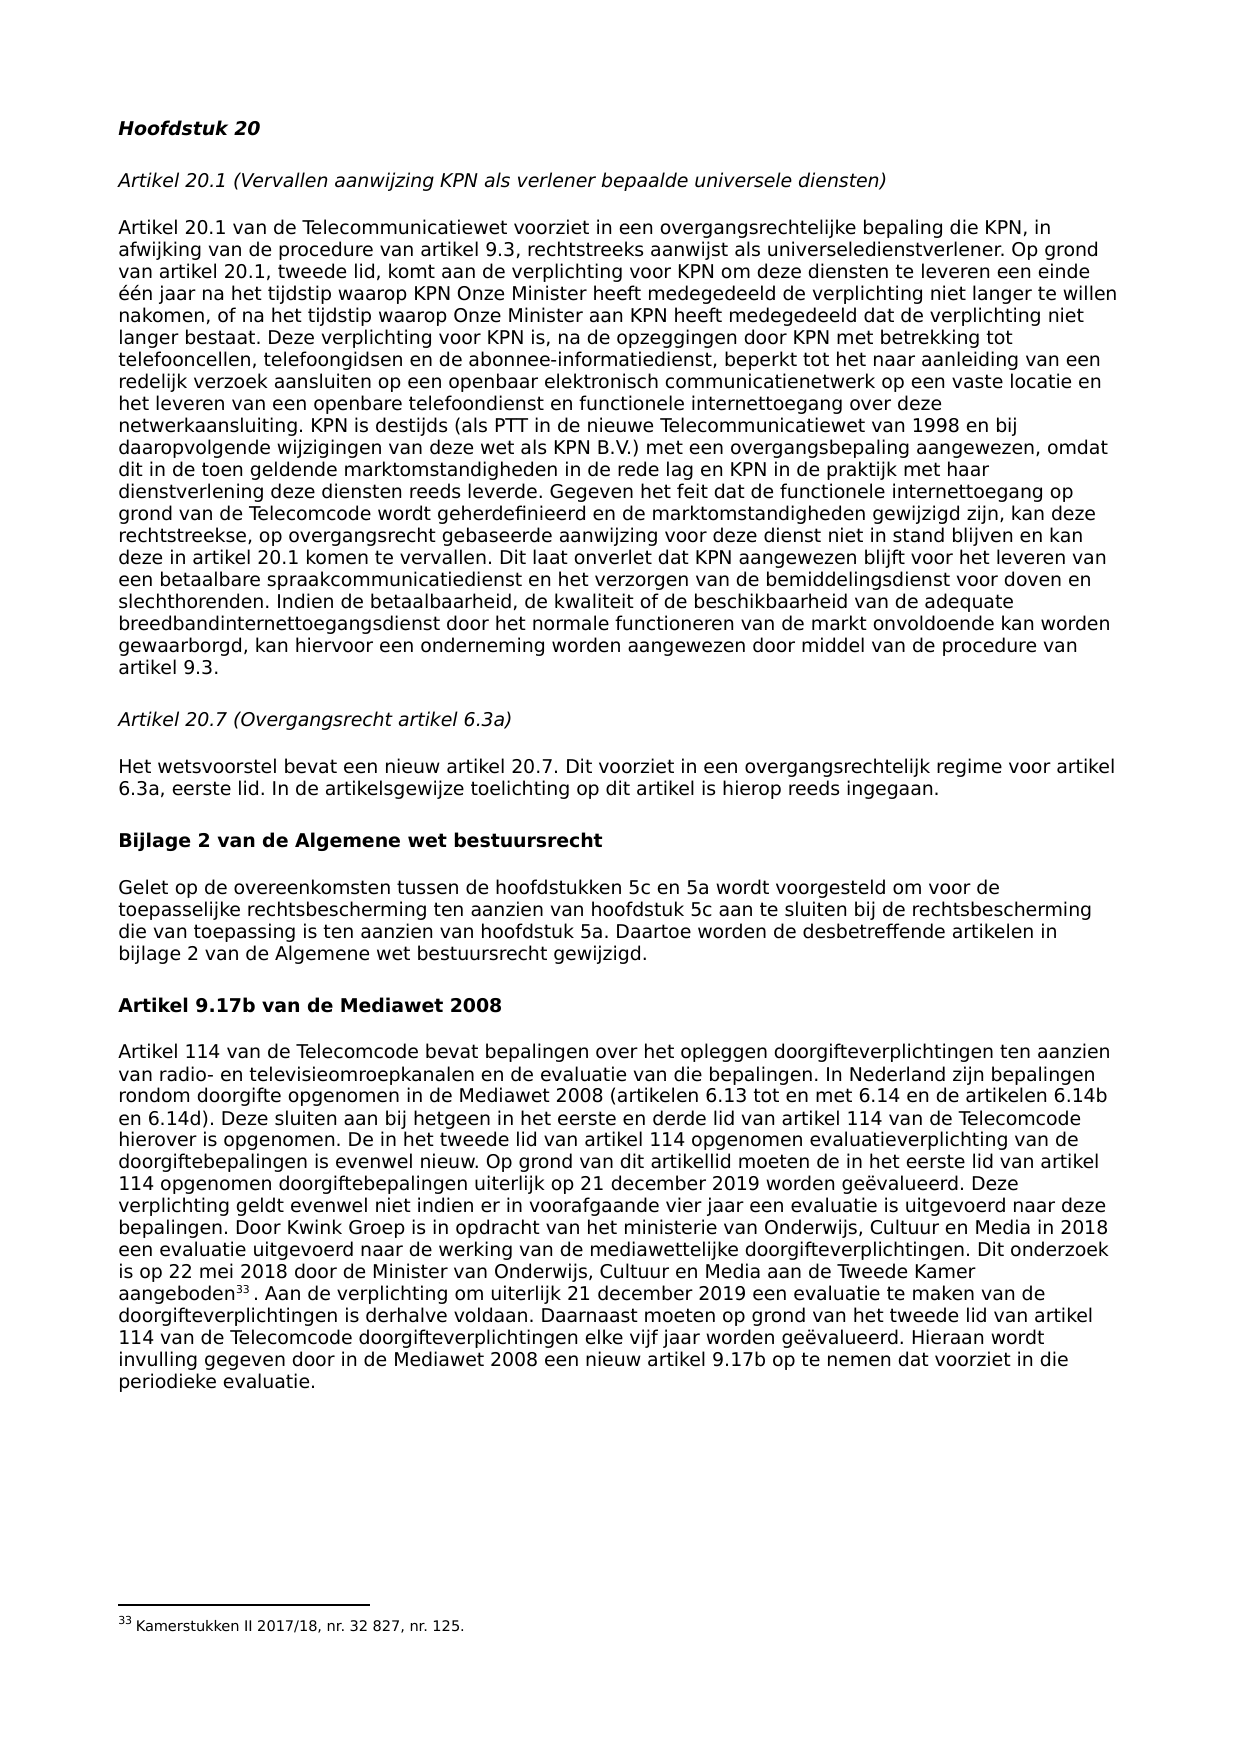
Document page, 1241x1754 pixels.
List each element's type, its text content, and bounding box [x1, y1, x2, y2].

subtitle Artikel 20.7 (Overgangsrecht artikel 6.3a) [118, 709, 1122, 731]
text Het wetsvoorstel bevat een nieuw artikel 20.7. Dit voorziet in een overgangsrechtelijk regime voor artikel 6.3a, eerste lid. In de artikelsgewijze toelichting op dit artikel is hierop reeds ingegaan. [118, 756, 1122, 799]
text Artikel 20.1 van de Telecommunicatiewet voorziet in een overgangsrechtelijke bepaling die KPN, in afwijking van de procedure van artikel 9.3, rechtstreeks aanwijst als universeledienstverlener. Op grond van artikel 20.1, tweede lid, komt aan de verplichting voor KPN om deze diensten te leveren een einde één jaar na het tijdstip waarop KPN Onze Minister heeft medegedeeld de verplichting niet langer te willen nakomen, of na het tijdstip waarop Onze Minister aan KPN heeft medegedeeld dat de verplichting niet langer bestaat. Deze verplichting voor KPN is, na de opzeggingen door KPN met betrekking tot telefooncellen, telefoongidsen en de abonnee-informatiedienst, beperkt tot het naar aanleiding van een redelijk verzoek aansluiten op een openbaar elektronisch communicatienetwerk op een vaste locatie en het leveren van een openbare telefoondienst en functionele internettoegang over deze netwerkaansluiting. KPN is destijds (als PTT in de nieuwe Telecommunicatiewet van 1998 en bij daaropvolgende wijzigingen van deze wet als KPN B.V.) met een overgangsbepaling aangewezen, omdat dit in de toen geldende marktomstandigheden in de rede lag en KPN in de praktijk met haar dienstverlening deze diensten reeds leverde. Gegeven het feit dat de functionele internettoegang op grond van de Telecomcode wordt geherdefinieerd en de marktomstandigheden gewijzigd zijn, kan deze rechtstreekse, op overgangsrecht gebaseerde aanwijzing voor deze dienst niet in stand blijven en kan deze in artikel 20.1 komen te vervallen. Dit laat onverlet dat KPN aangewezen blijft voor het leveren van een betaalbare spraakcommunicatiedienst en het verzorgen van de bemiddelingsdienst voor doven en slechthorenden. Indien de betaalbaarheid, de kwaliteit of de beschikbaarheid van de adequate breedbandinternettoegangsdienst door het normale functioneren van de markt onvoldoende kan worden gewaarborgd, kan hiervoor een onderneming worden aangewezen door middel van de procedure van artikel 9.3. [118, 217, 1122, 679]
text Gelet op de overeenkomsten tussen de hoofdstukken 5c en 5a wordt voorgesteld om voor de toepasselijke rechtsbescherming ten aanzien van hoofdstuk 5c aan te sluiten bij de rechtsbescherming die van toepassing is ten aanzien van hoofdstuk 5a. Daartoe worden de desbetreffende artikelen in bijlage 2 van de Algemene wet bestuursrecht gewijzigd. [118, 877, 1122, 964]
text Artikel 114 van de Telecomcode bevat bepalingen over het opleggen doorgifteverplichtingen ten aanzien van radio- en televisieomroepkanalen en de evaluatie van die bepalingen. In Nederland zijn bepalingen rondom doorgifte opgenomen in de Mediawet 2008 (artikelen 6.13 tot en met 6.14 en de artikelen 6.14b en 6.14d). Deze sluiten aan bij hetgeen in het eerste en derde lid van artikel 114 van de Telecomcode hierover is opgenomen. De in het tweede lid van artikel 114 opgenomen evaluatieverplichting van de doorgiftebepalingen is evenwel nieuw. Op grond van dit artikellid moeten de in het eerste lid van artikel 114 opgenomen doorgiftebepalingen uiterlijk op 21 december 2019 worden geëvalueerd. Deze verplichting geldt evenwel niet indien er in voorafgaande vier jaar een evaluatie is uitgevoerd naar deze bepalingen. Door Kwink Groep is in opdracht van het ministerie van Onderwijs, Cultuur en Media in 2018 een evaluatie uitgevoerd naar de werking van de mediawettelijke doorgifteverplichtingen. Dit onderzoek is op 22 mei 2018 door de Minister van Onderwijs, Cultuur en Media aan de Tweede Kamer aangeboden. Aan de verplichting om uiterlijk 21 december 2019 een evaluatie te maken van de doorgifteverplichtingen is derhalve voldaan. Daarnaast moeten op grond van het tweede lid van artikel 114 van de Telecomcode doorgifteverplichtingen elke vijf jaar worden geëvalueerd. Hieraan wordt invulling gegeven door in de Mediawet 2008 een nieuw artikel 9.17b op te nemen dat voorziet in die periodieke evaluatie. [118, 1041, 1122, 1393]
subtitle Bijlage 2 van de Algemene wet bestuursrecht [118, 829, 1122, 852]
subtitle Artikel 20.1 (Vervallen aanwijzing KPN als verlener bepaalde universele diensten) [118, 170, 1122, 192]
subtitle Artikel 9.17b van de Mediawet 2008 [118, 994, 1122, 1016]
subtitle Hoofdstuk 20 [118, 118, 1122, 140]
text Kamerstukken II 2017/18, nr. 32 827, nr. 125. [118, 1614, 1122, 1636]
